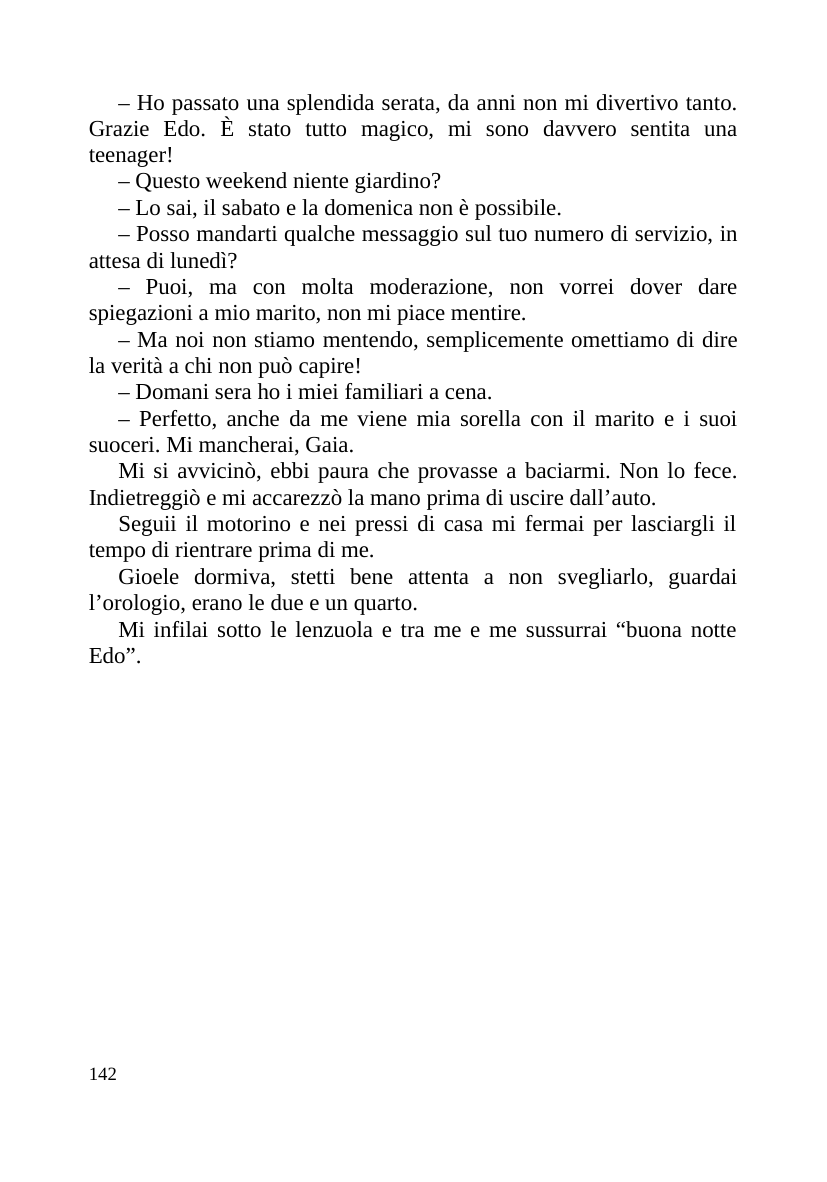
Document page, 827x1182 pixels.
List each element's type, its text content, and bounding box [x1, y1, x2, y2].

text – Questo weekend niente giardino? [88, 168, 738, 194]
text – Lo sai, il sabato e la domenica non è possibile. [88, 194, 738, 220]
text Mi infilai sotto le lenzuola e tra me e me sussurrai “buona notte Edo”. [88, 616, 738, 668]
text – Posso mandarti qualche messaggio sul tuo numero di servizio, in attesa di lunedì? [88, 220, 738, 273]
text – Ho passato una splendida serata, da anni non mi divertivo tanto. Grazie Edo. è stato tutto magico, mi sono davvero sentita una teenager! [88, 88, 738, 168]
text Mi si avvicinò, ebbi paura che provasse a baciarmi. Non lo fece. Indietreggiò e mi accarezzò la mano prima di uscire dall’auto. [88, 457, 738, 510]
text – Puoi, ma con molta moderazione, non vorrei dover dare spiegazioni a mio marito, non mi piace mentire. [88, 273, 738, 326]
text Gioele dormiva, stetti bene attenta a non svegliarlo, guardai l’orologio, erano le due e un quarto. [88, 563, 738, 616]
text – Perfetto, anche da me viene mia sorella con il marito e i suoi suoceri. Mi mancherai, Gaia. [88, 405, 738, 457]
text Seguii il motorino e nei pressi di casa mi fermai per lasciargli il tempo di rientrare prima di me. [88, 510, 738, 563]
text – Domani sera ho i miei familiari a cena. [88, 378, 738, 405]
text – Ma noi non stiamo mentendo, semplicemente omettiamo di dire la verità a chi non può capire! [88, 326, 738, 378]
